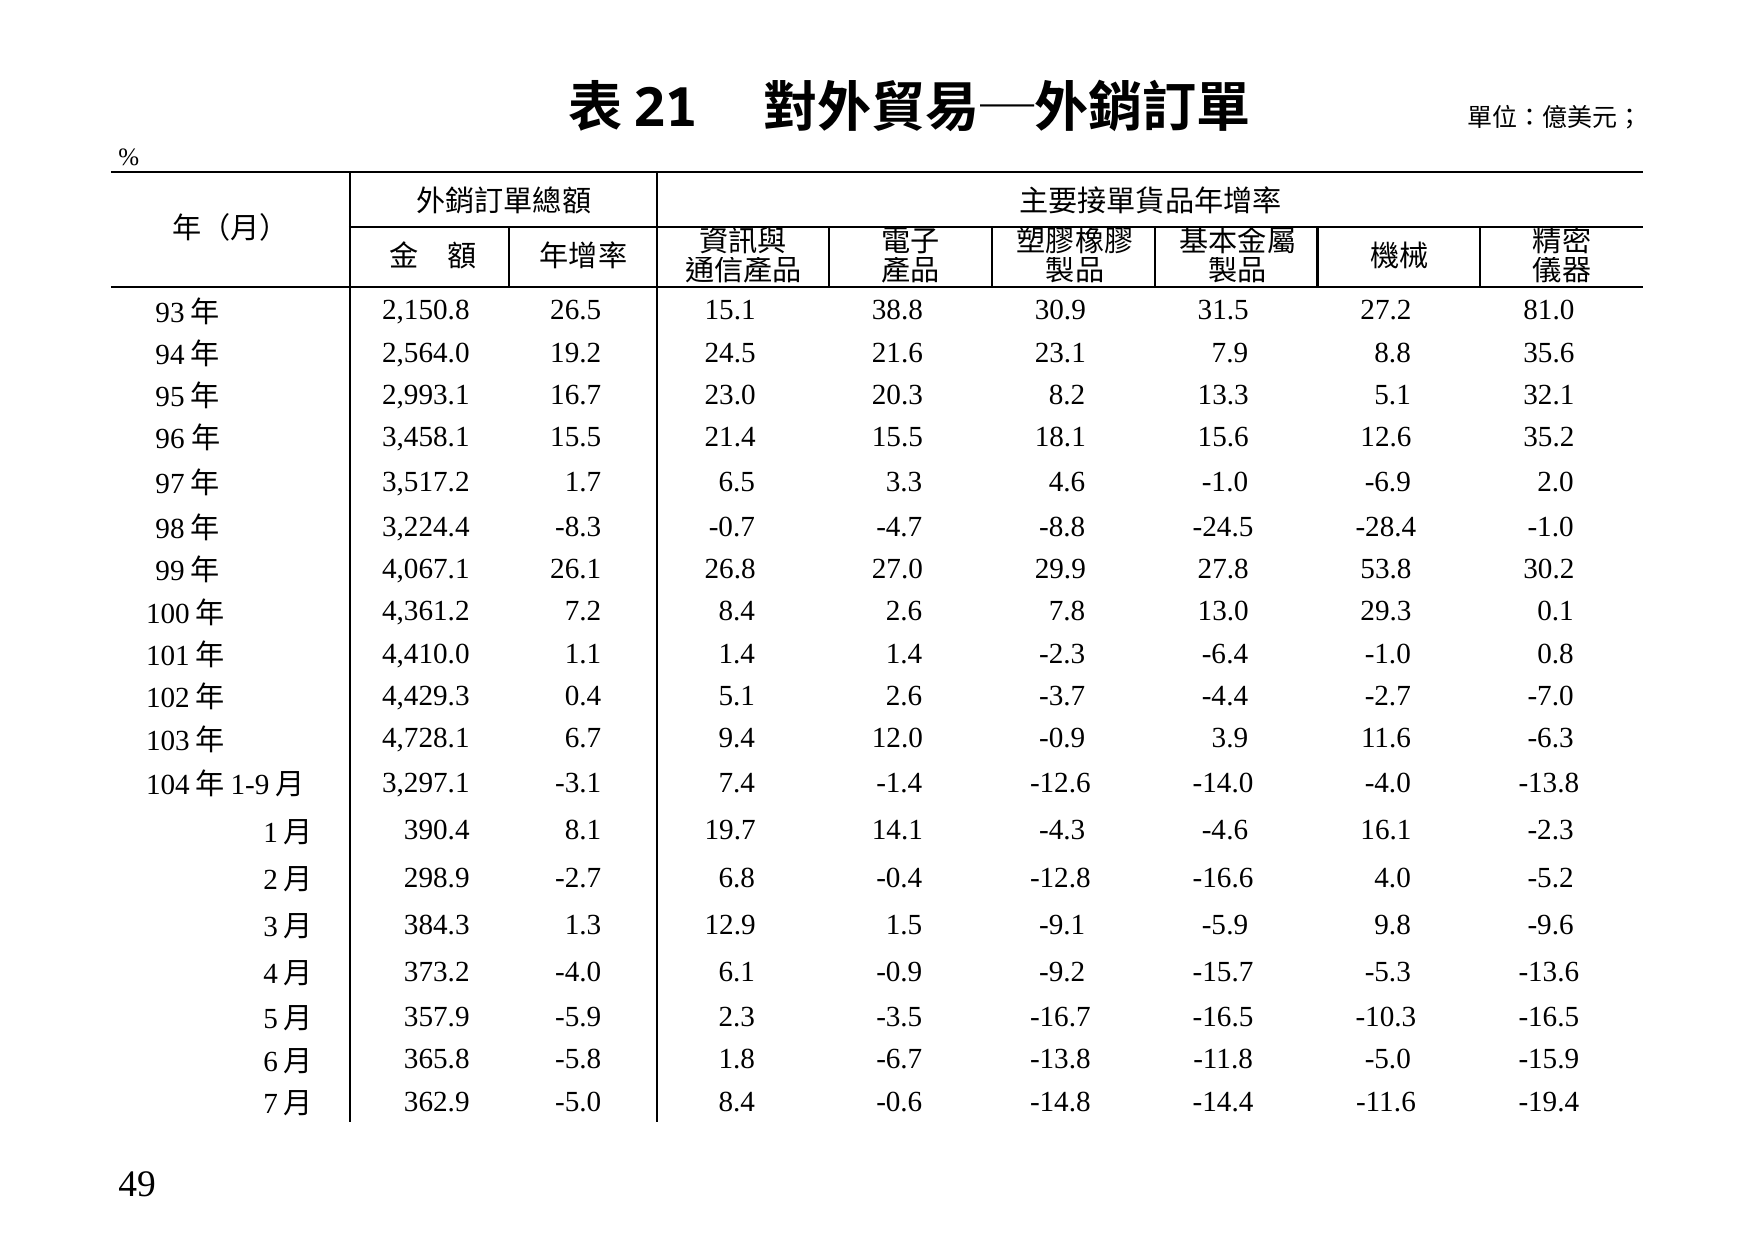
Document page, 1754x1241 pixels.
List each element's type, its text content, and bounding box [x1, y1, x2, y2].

table_cell 18.1 [992, 415, 1155, 457]
table_header 主要接單貨品年增率 [658, 173, 1643, 226]
table_cell -14.8 [992, 1079, 1155, 1122]
table_cell -4.6 [1155, 806, 1317, 853]
table_cell 29.9 [992, 547, 1155, 589]
table_cell 21.4 [658, 415, 829, 457]
table_cell -5.8 [509, 1037, 656, 1079]
table_cell -12.6 [992, 758, 1155, 806]
table_cell 0.8 [1480, 631, 1643, 674]
table_cell 9.4 [658, 716, 829, 758]
table_cell 2月 [111, 853, 349, 900]
table_cell -6.3 [1480, 716, 1643, 758]
table_cell -2.3 [992, 631, 1155, 674]
table_cell 3.9 [1155, 716, 1317, 758]
table_cell 2,564.0 [351, 330, 509, 373]
table_cell 2.6 [829, 589, 992, 631]
table_cell 0.4 [509, 674, 656, 716]
table_cell 4.6 [992, 457, 1155, 504]
table_cell 1.4 [658, 631, 829, 674]
table_cell 20.3 [829, 373, 992, 415]
table_cell 26.1 [509, 547, 656, 589]
table_cell -12.8 [992, 853, 1155, 900]
table_cell 1.8 [658, 1037, 829, 1079]
table_cell 7.8 [992, 589, 1155, 631]
table_cell 38.8 [829, 288, 992, 330]
table_cell 24.5 [658, 330, 829, 373]
table_cell 27.0 [829, 547, 992, 589]
table_cell 384.3 [351, 900, 509, 947]
table_cell 4.0 [1318, 853, 1480, 900]
table_cell -24.5 [1155, 505, 1317, 547]
table_cell 7.2 [509, 589, 656, 631]
table_cell 104年1-9月 [111, 758, 349, 806]
table_cell 8.4 [658, 589, 829, 631]
table_cell 30.2 [1480, 547, 1643, 589]
table_cell 4,429.3 [351, 674, 509, 716]
table_cell 8.4 [658, 1079, 829, 1122]
table_cell -28.4 [1318, 505, 1480, 547]
table_cell 98年 [111, 505, 349, 547]
table_cell -11.8 [1155, 1037, 1317, 1079]
table_cell 27.8 [1155, 547, 1317, 589]
table_cell 4,067.1 [351, 547, 509, 589]
table_cell 1.7 [509, 457, 656, 504]
table_cell 機械 [1319, 228, 1479, 286]
table_cell 塑膠橡膠 製品 [993, 228, 1154, 286]
table_cell 96 年 [111, 415, 349, 457]
table_cell -14.4 [1155, 1079, 1317, 1122]
table_cell 1月 [111, 806, 349, 853]
table_cell 19.7 [658, 806, 829, 853]
table_cell -9.6 [1480, 900, 1643, 947]
table_cell 23.0 [658, 373, 829, 415]
table_cell 6.8 [658, 853, 829, 900]
table_cell -1.4 [829, 758, 992, 806]
table_cell -0.7 [658, 505, 829, 547]
table_cell -9.1 [992, 900, 1155, 947]
table_cell 4月 [111, 948, 349, 995]
table_cell -15.7 [1155, 948, 1317, 995]
table_cell 81.0 [1480, 288, 1643, 330]
table_cell 95年 [111, 373, 349, 415]
table_cell 精密 儀器 [1481, 228, 1643, 286]
table_cell -3.7 [992, 674, 1155, 716]
table_cell 15.5 [509, 415, 656, 457]
table_cell -8.3 [509, 505, 656, 547]
table_cell -10.3 [1318, 995, 1480, 1037]
table_cell -4.4 [1155, 674, 1317, 716]
table_cell 1.1 [509, 631, 656, 674]
table_cell -11.6 [1318, 1079, 1480, 1122]
table_cell 103年 [111, 716, 349, 758]
table_cell -2.7 [509, 853, 656, 900]
table_cell -5.2 [1480, 853, 1643, 900]
table_cell 94年 [111, 330, 349, 373]
table_cell -4.0 [1318, 758, 1480, 806]
table_cell -2.3 [1480, 806, 1643, 853]
table_cell 93年 [111, 288, 349, 330]
table_cell 7.9 [1155, 330, 1317, 373]
table_cell -13.8 [1480, 758, 1643, 806]
table_cell -5.3 [1318, 948, 1480, 995]
table_cell -5.9 [1155, 900, 1317, 947]
table_cell 53.8 [1318, 547, 1480, 589]
table_cell -6.4 [1155, 631, 1317, 674]
table_cell -3.1 [509, 758, 656, 806]
table_header 年（月） [111, 173, 349, 286]
table_cell -0.4 [829, 853, 992, 900]
table_cell -0.9 [992, 716, 1155, 758]
table_cell 3,224.4 [351, 505, 509, 547]
table_cell -4.0 [509, 948, 656, 995]
table_cell 19.2 [509, 330, 656, 373]
table_cell 23.1 [992, 330, 1155, 373]
table_cell 4,361.2 [351, 589, 509, 631]
table_cell -16.5 [1155, 995, 1317, 1037]
table_cell 電子 產品 [830, 228, 991, 286]
table_cell 2,150.8 [351, 288, 509, 330]
table_cell -9.2 [992, 948, 1155, 995]
table_header 外銷訂單總額 [351, 173, 656, 226]
table_cell 357.9 [351, 995, 509, 1037]
table_cell 365.8 [351, 1037, 509, 1079]
table_cell 3,458.1 [351, 415, 509, 457]
table_cell -19.4 [1480, 1079, 1643, 1122]
text 表21 對外貿易─外銷訂單 單位：億美元；% [118, 64, 1636, 171]
table_cell 7.4 [658, 758, 829, 806]
table_cell 2.3 [658, 995, 829, 1037]
table_cell 6.5 [658, 457, 829, 504]
table_cell 6.1 [658, 948, 829, 995]
table_cell 7月 [111, 1079, 349, 1122]
table_cell -1.0 [1480, 505, 1643, 547]
table_cell 101年 [111, 631, 349, 674]
table_cell 362.9 [351, 1079, 509, 1122]
table_cell -0.6 [829, 1079, 992, 1122]
table_cell 3,297.1 [351, 758, 509, 806]
table_cell 8.8 [1318, 330, 1480, 373]
table_cell 資訊與 通信產品 [658, 228, 828, 286]
table_cell 4,728.1 [351, 716, 509, 758]
table_cell 15.5 [829, 415, 992, 457]
table_cell 298.9 [351, 853, 509, 900]
table_cell 8.2 [992, 373, 1155, 415]
table_cell 4,410.0 [351, 631, 509, 674]
table_cell -1.0 [1155, 457, 1317, 504]
table_cell 3.3 [829, 457, 992, 504]
table_cell 12.9 [658, 900, 829, 947]
table_cell 3,517.2 [351, 457, 509, 504]
table_cell 2.0 [1480, 457, 1643, 504]
table_cell -2.7 [1318, 674, 1480, 716]
table_cell 基本金屬 製品 [1156, 228, 1316, 286]
table_cell 5.1 [1318, 373, 1480, 415]
table_cell 15.6 [1155, 415, 1317, 457]
table_cell -16.6 [1155, 853, 1317, 900]
table_cell -14.0 [1155, 758, 1317, 806]
table_cell -13.6 [1480, 948, 1643, 995]
table_cell 年增率 [510, 228, 656, 286]
table_cell -15.9 [1480, 1037, 1643, 1079]
table_cell 12.6 [1318, 415, 1480, 457]
table_cell -16.7 [992, 995, 1155, 1037]
table_cell 29.3 [1318, 589, 1480, 631]
table_cell -6.7 [829, 1037, 992, 1079]
table_cell 11.6 [1318, 716, 1480, 758]
table_cell 35.2 [1480, 415, 1643, 457]
table_cell -1.0 [1318, 631, 1480, 674]
table_cell -4.7 [829, 505, 992, 547]
table_cell 1.4 [829, 631, 992, 674]
table_cell -16.5 [1480, 995, 1643, 1037]
table_cell 27.2 [1318, 288, 1480, 330]
table_cell 26.8 [658, 547, 829, 589]
table_cell -0.9 [829, 948, 992, 995]
table_cell -5.0 [509, 1079, 656, 1122]
table_cell -8.8 [992, 505, 1155, 547]
table_cell 15.1 [658, 288, 829, 330]
table_cell 16.7 [509, 373, 656, 415]
table_cell 35.6 [1480, 330, 1643, 373]
table_cell 21.6 [829, 330, 992, 373]
table_cell 16.1 [1318, 806, 1480, 853]
table_cell 2,993.1 [351, 373, 509, 415]
table_cell 0.1 [1480, 589, 1643, 631]
table_cell 30.9 [992, 288, 1155, 330]
table_cell -7.0 [1480, 674, 1643, 716]
table_cell -6.9 [1318, 457, 1480, 504]
table_cell -4.3 [992, 806, 1155, 853]
table_cell -13.8 [992, 1037, 1155, 1079]
table_cell 97年 [111, 457, 349, 504]
table_cell -5.0 [1318, 1037, 1480, 1079]
table_cell 13.0 [1155, 589, 1317, 631]
table_cell 金 額 [351, 228, 508, 286]
table_cell 373.2 [351, 948, 509, 995]
table_cell -5.9 [509, 995, 656, 1037]
table_cell 32.1 [1480, 373, 1643, 415]
table_cell 14.1 [829, 806, 992, 853]
table_cell 100年 [111, 589, 349, 631]
table_cell 8.1 [509, 806, 656, 853]
table_cell 1.5 [829, 900, 992, 947]
table_cell 5月 [111, 995, 349, 1037]
table_cell 13.3 [1155, 373, 1317, 415]
table_cell 5.1 [658, 674, 829, 716]
table_cell 26.5 [509, 288, 656, 330]
table_cell 2.6 [829, 674, 992, 716]
table_cell 9.8 [1318, 900, 1480, 947]
table_cell 390.4 [351, 806, 509, 853]
table_cell 31.5 [1155, 288, 1317, 330]
table_cell 99年 [111, 547, 349, 589]
table_cell 1.3 [509, 900, 656, 947]
table_cell 3月 [111, 900, 349, 947]
table_cell 102年 [111, 674, 349, 716]
table_cell -3.5 [829, 995, 992, 1037]
table_cell 12.0 [829, 716, 992, 758]
table_cell 6.7 [509, 716, 656, 758]
table_cell 6月 [111, 1037, 349, 1079]
